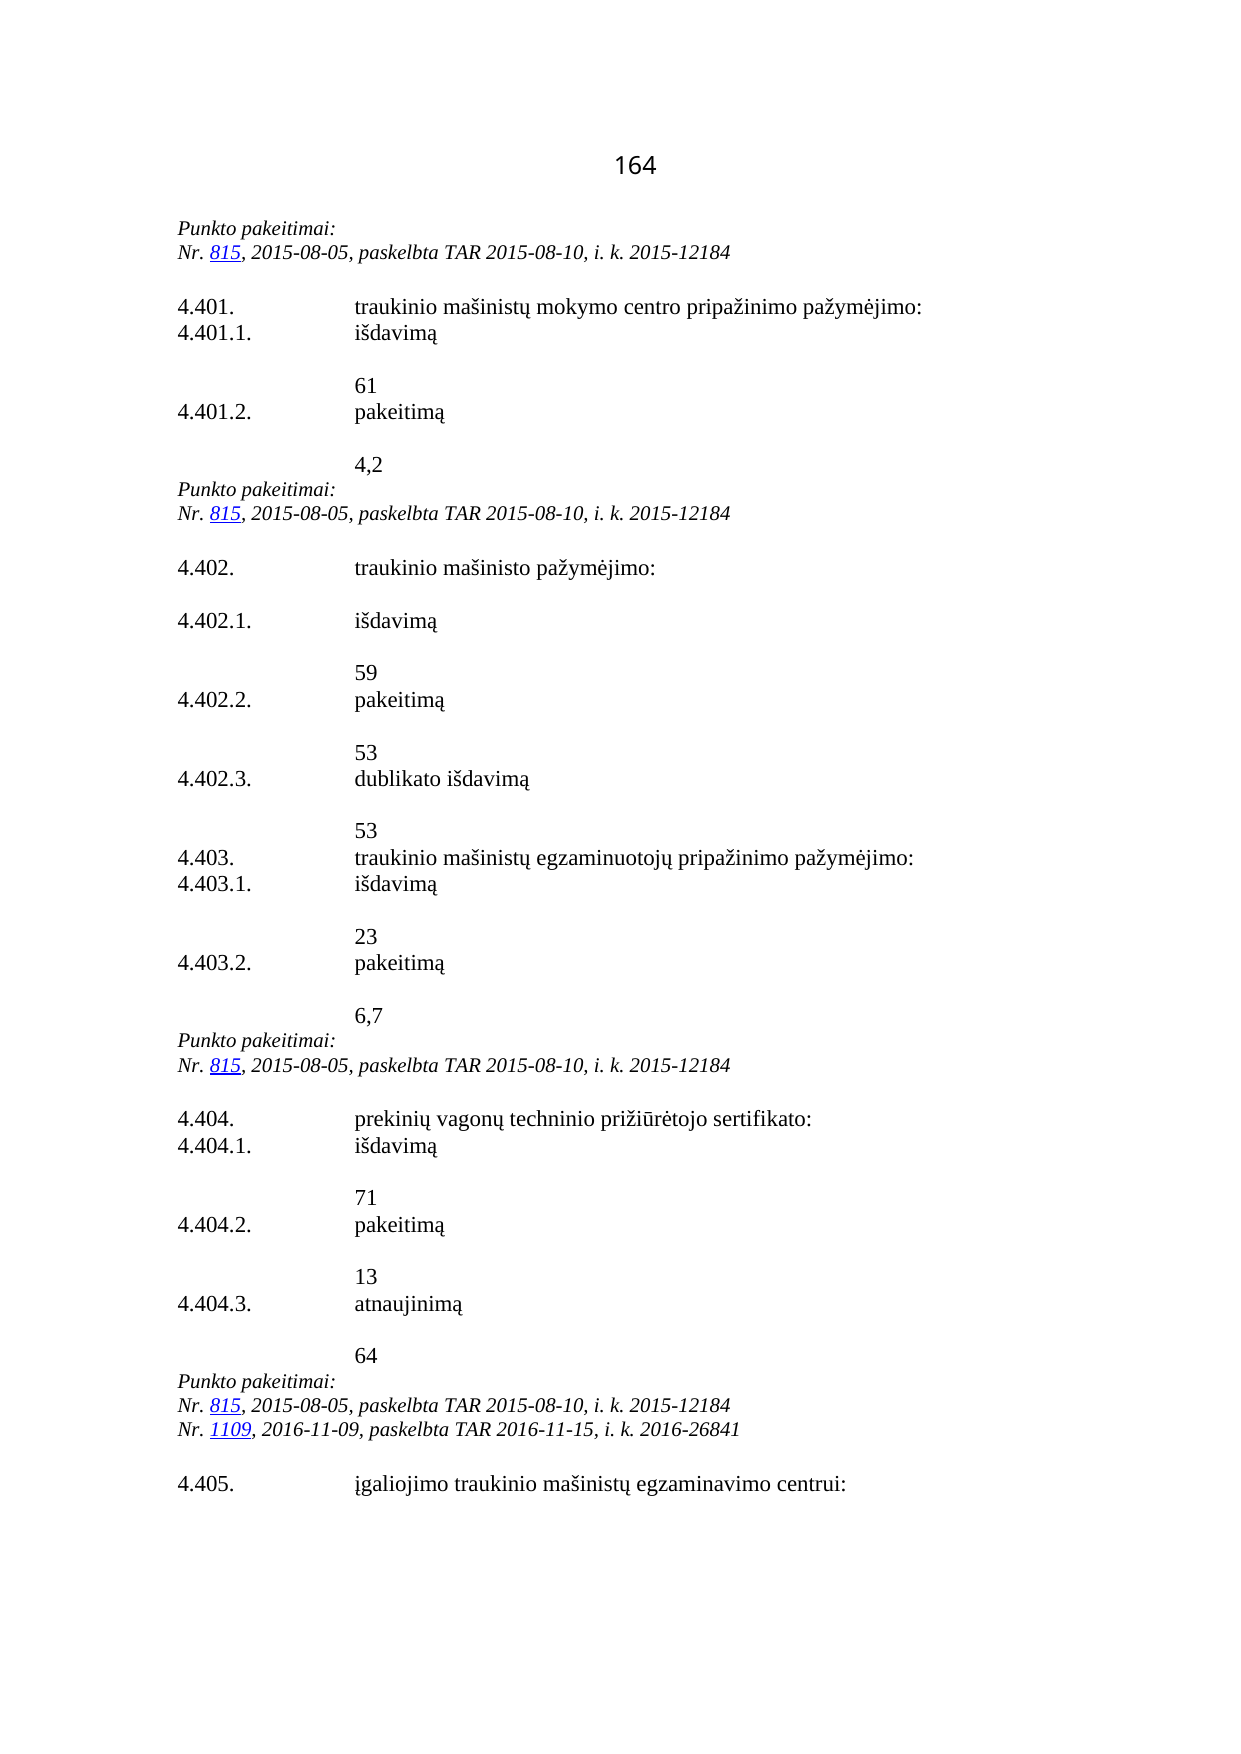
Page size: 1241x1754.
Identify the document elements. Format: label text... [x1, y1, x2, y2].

text 4.401.2. pakeitimą 4,2 [177, 398, 945, 477]
text 4.404. prekinių vagonų techninio prižiūrėtojo sertifikato: [177, 1105, 892, 1132]
text 4.401.1. išdavimą 61 [177, 319, 945, 398]
text Nr. 815, 2015-08-05, paskelbta TAR 2015-08-10, i. k. 2015-12184 [177, 240, 1093, 264]
text 4.404.3. atnaujinimą 64 [177, 1290, 892, 1369]
text Punkto pakeitimai: [177, 216, 1093, 240]
text Nr. 815, 2015-08-05, paskelbta TAR 2015-08-10, i. k. 2015-12184 [177, 501, 1093, 525]
text Nr. 1109, 2016-11-09, paskelbta TAR 2016-11-15, i. k. 2016-26841 [177, 1417, 1093, 1441]
text Punkto pakeitimai: [177, 1028, 1093, 1052]
text 4.404.2. pakeitimą 13 [177, 1211, 892, 1290]
text 4.402.3. dublikato išdavimą 53 [177, 765, 945, 844]
text 4.403. traukinio mašinistų egzaminuotojų pripažinimo pažymėjimo: [177, 844, 945, 870]
text 4.401. traukinio mašinistų mokymo centro pripažinimo pažymėjimo: [177, 293, 945, 319]
text Punkto pakeitimai: [177, 1369, 1093, 1393]
text 4.404.1. išdavimą 71 [177, 1132, 892, 1211]
text Nr. 815, 2015-08-05, paskelbta TAR 2015-08-10, i. k. 2015-12184 [177, 1052, 1093, 1077]
text Punkto pakeitimai: [177, 477, 1093, 501]
text 4.403.1. išdavimą 23 [177, 870, 945, 949]
text 4.405. įgaliojimo traukinio mašinistų egzaminavimo centrui: [177, 1470, 945, 1522]
text 4.402. traukinio mašinisto pažymėjimo: [177, 554, 945, 607]
text 4.403.2. pakeitimą 6,7 [177, 949, 945, 1028]
text Nr. 815, 2015-08-05, paskelbta TAR 2015-08-10, i. k. 2015-12184 [177, 1393, 1093, 1417]
text 4.402.1. išdavimą 59 [177, 607, 945, 686]
text 4.402.2. pakeitimą 53 [177, 686, 945, 765]
